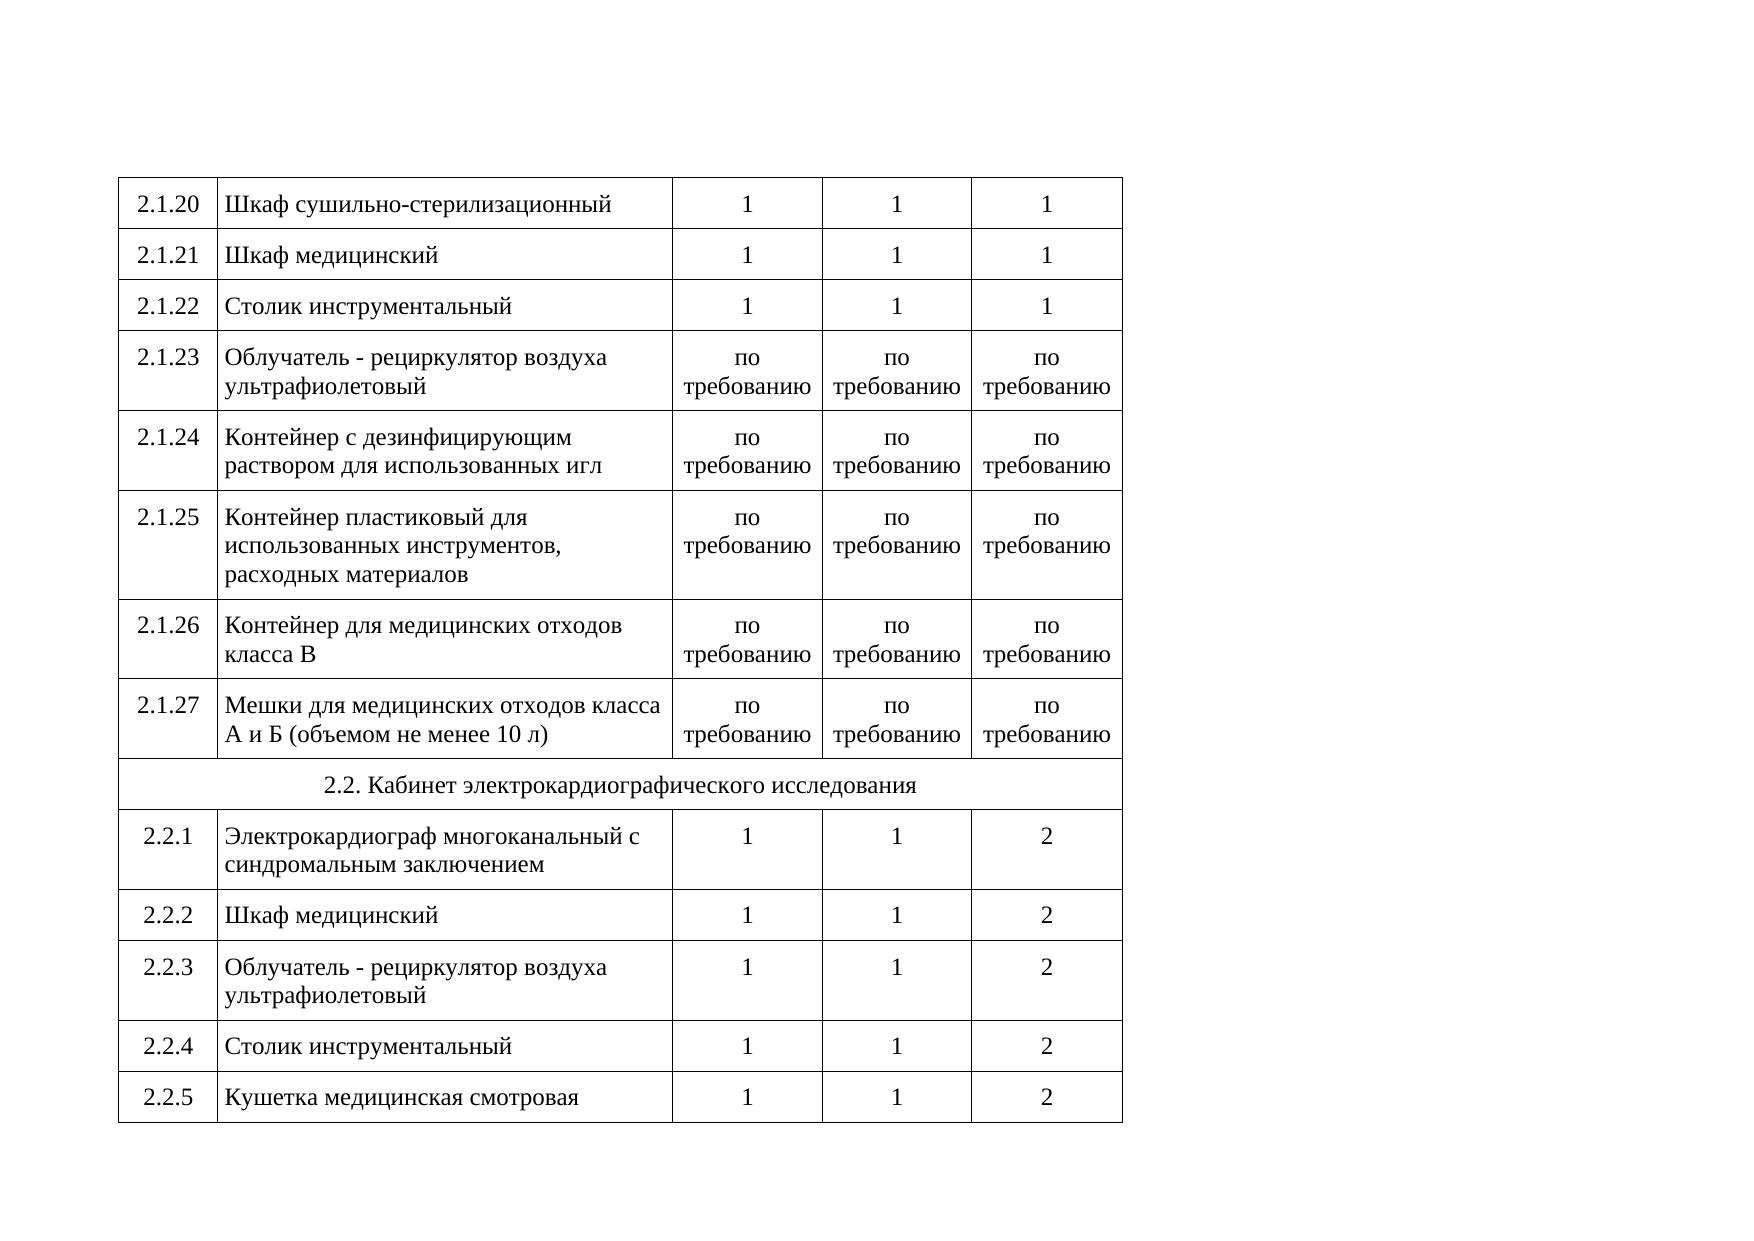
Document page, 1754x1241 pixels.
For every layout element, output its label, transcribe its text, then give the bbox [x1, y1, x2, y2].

table_cell 2.1.24 [119, 411, 217, 490]
table_cell по требованию [823, 331, 971, 410]
table_cell по требованию [673, 600, 822, 678]
table_cell 2 [972, 941, 1122, 1020]
table_cell 2.1.22 [119, 280, 217, 330]
table_cell 2 [972, 810, 1122, 889]
table_cell Контейнер для медицинских отходов класса В [218, 600, 672, 678]
table_cell Электрокардиограф многоканальный с синдромальным заключением [218, 810, 672, 889]
table_cell по требованию [972, 331, 1122, 410]
table_cell 1 [823, 178, 971, 228]
table_cell 1 [673, 890, 822, 940]
table_cell по требованию [972, 679, 1122, 758]
table_cell по требованию [823, 679, 971, 758]
table_cell по требованию [673, 491, 822, 598]
table_cell 1 [972, 178, 1122, 228]
table_cell по требованию [823, 411, 971, 490]
table_cell Столик инструментальный [218, 1021, 672, 1071]
table_cell Шкаф медицинский [218, 229, 672, 279]
table_cell 1 [673, 1072, 822, 1122]
table_cell по требованию [972, 600, 1122, 678]
table_cell по требованию [673, 411, 822, 490]
table_cell Контейнер с дезинфицирующим раствором для использованных игл [218, 411, 672, 490]
table_cell 1 [823, 280, 971, 330]
table_cell Шкаф сушильно-стерилизационный [218, 178, 672, 228]
table_cell 2 [972, 1021, 1122, 1071]
table_cell 1 [673, 229, 822, 279]
table_cell по требованию [972, 491, 1122, 598]
table_cell 1 [823, 890, 971, 940]
table_cell 1 [823, 229, 971, 279]
table_cell по требованию [823, 600, 971, 678]
table_cell 2 [972, 890, 1122, 940]
table_cell 2.1.20 [119, 178, 217, 228]
table_cell 2.1.25 [119, 491, 217, 598]
table_cell 2.2.5 [119, 1072, 217, 1122]
table_cell 1 [673, 178, 822, 228]
table_cell Шкаф медицинский [218, 890, 672, 940]
table_cell 2.2.1 [119, 810, 217, 889]
table_cell по требованию [673, 679, 822, 758]
table_cell 2.2. Кабинет электрокардиографического исследования [119, 759, 1122, 809]
table_cell Столик инструментальный [218, 280, 672, 330]
table_cell 2 [972, 1072, 1122, 1122]
table_cell 1 [673, 810, 822, 889]
table_cell 1 [673, 1021, 822, 1071]
table_cell Облучатель - рециркулятор воздуха ультрафиолетовый [218, 941, 672, 1020]
table_cell 1 [823, 941, 971, 1020]
table_cell по требованию [673, 331, 822, 410]
table_cell 1 [972, 280, 1122, 330]
table_cell 2.1.21 [119, 229, 217, 279]
table_cell 2.1.27 [119, 679, 217, 758]
table_cell 2.2.4 [119, 1021, 217, 1071]
table_cell по требованию [823, 491, 971, 598]
table_cell 1 [673, 280, 822, 330]
table_cell 2.2.3 [119, 941, 217, 1020]
table_cell Контейнер пластиковый для использованных инструментов, расходных материалов [218, 491, 672, 598]
table_cell 1 [823, 810, 971, 889]
table_cell 2.2.2 [119, 890, 217, 940]
table_cell Облучатель - рециркулятор воздуха ультрафиолетовый [218, 331, 672, 410]
table_cell 1 [823, 1072, 971, 1122]
table_cell 1 [673, 941, 822, 1020]
table_cell 1 [972, 229, 1122, 279]
table_cell Мешки для медицинских отходов класса А и Б (объемом не менее 10 л) [218, 679, 672, 758]
table_cell 2.1.26 [119, 600, 217, 678]
table_cell 1 [823, 1021, 971, 1071]
table_cell 2.1.23 [119, 331, 217, 410]
table_cell по требованию [972, 411, 1122, 490]
table_cell Кушетка медицинская смотровая [218, 1072, 672, 1122]
